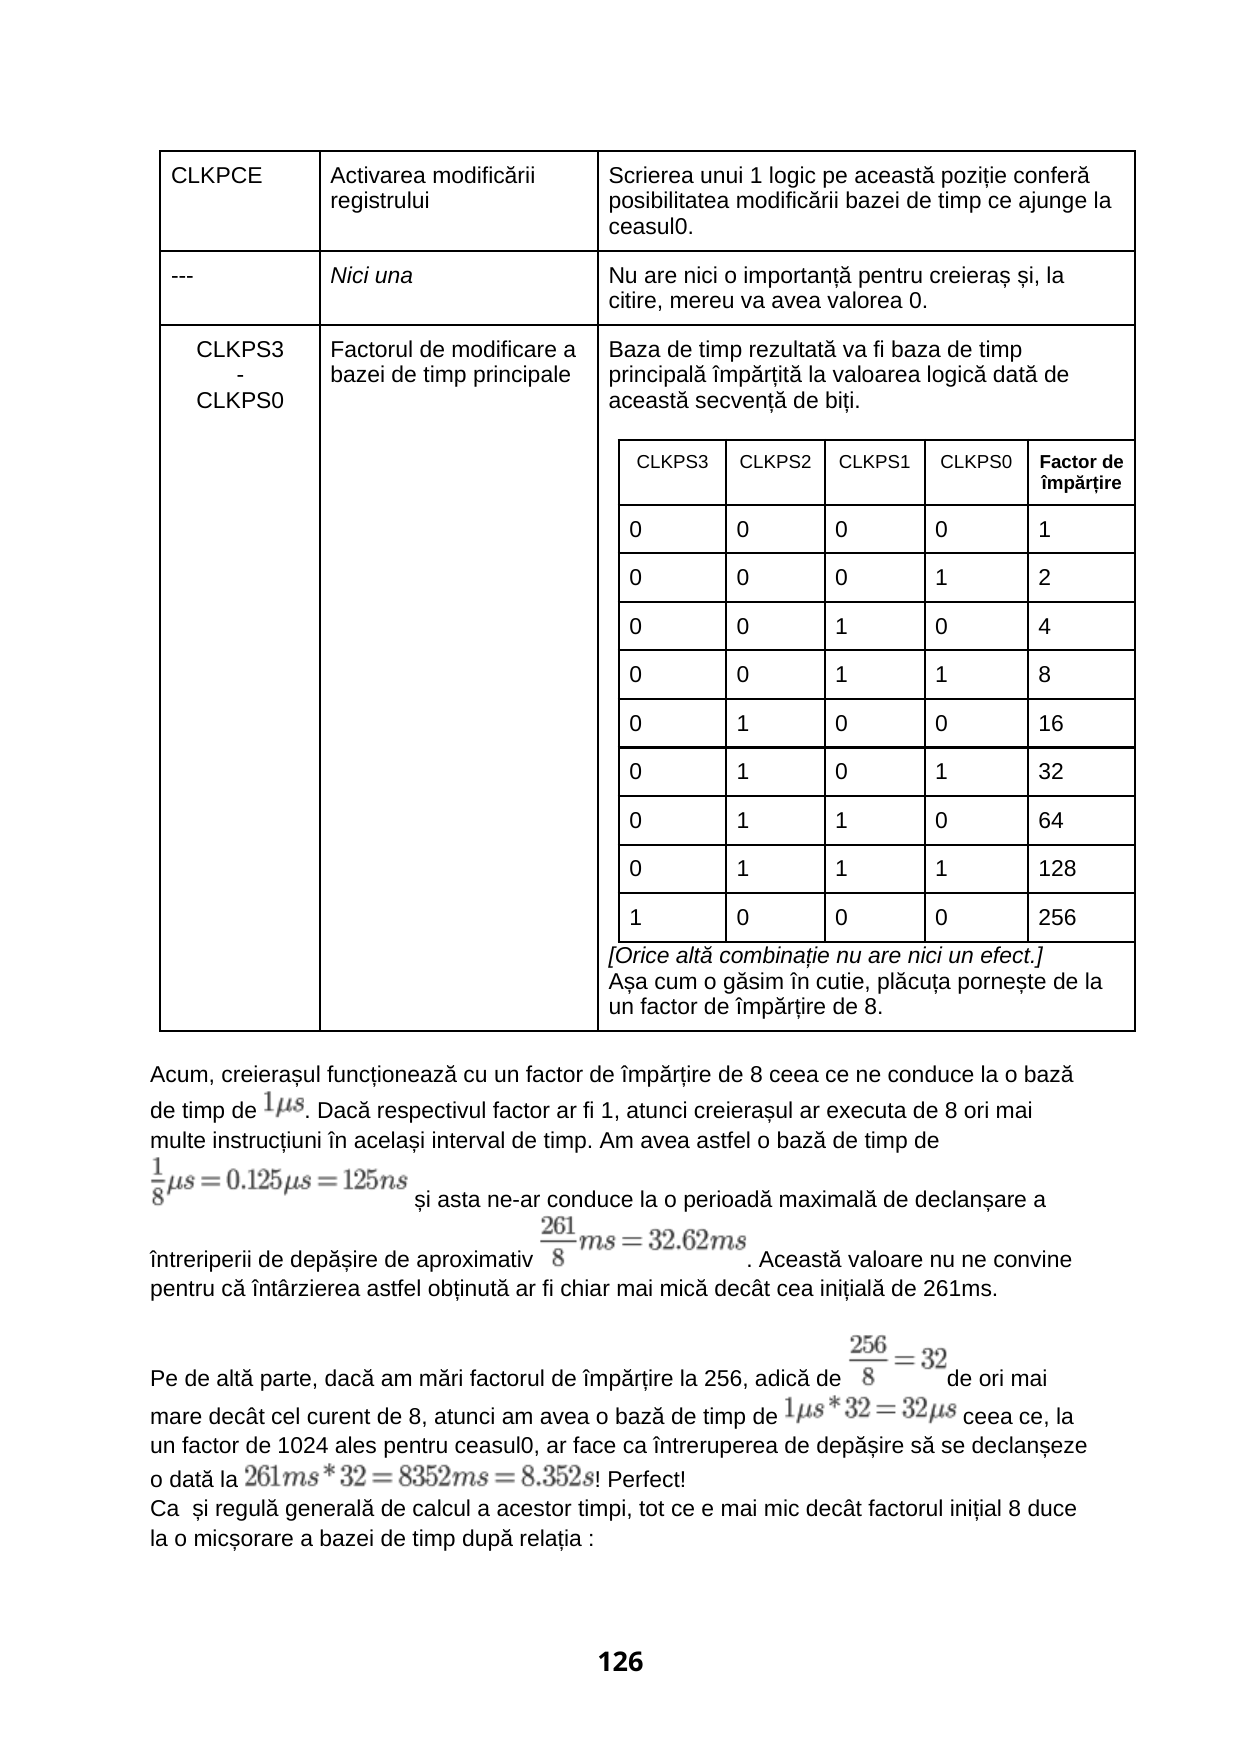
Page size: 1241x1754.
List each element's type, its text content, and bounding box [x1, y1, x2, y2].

picture [848, 1334, 947, 1387]
table_cell 16 [1029, 700, 1134, 746]
table_cell 0 [826, 554, 924, 601]
table_header CLKPS3 [620, 441, 725, 504]
table_header Factor de împărțire [1029, 441, 1134, 504]
text Ca și regulă generală de calcul a acestor timpi, tot ce e mai mic decât factorul inițial 8 duce la o micșorare a bazei de timp după relația : [150, 1496, 1091, 1551]
table_cell --- [161, 252, 319, 324]
table_cell 1 [926, 749, 1027, 795]
table_cell 256 [1029, 894, 1134, 941]
picture [784, 1394, 957, 1425]
picture [263, 1090, 304, 1119]
table_cell 0 [826, 894, 924, 941]
table_cell Nici una [321, 252, 597, 324]
table_cell 1 [926, 651, 1027, 698]
table_cell 1 [727, 797, 824, 843]
table_cell 0 [620, 603, 725, 649]
text Pe de altă parte, dacă am mări factorul de împărțire la 256, adică de de ori mai mare decât cel curent de 8, atunci am avea o bază de timp de ceea ce, la un factor de 1024 ales pentru ceasul0, ar face ca întreruperea de depășire să se declanșeze o dată la ! Perfect! [150, 1334, 1091, 1492]
table_cell 2 [1029, 554, 1134, 601]
table_cell Factorul de modificare a bazei de timp principale [321, 326, 597, 1030]
table_cell 1 [620, 894, 725, 941]
table_cell 0 [926, 603, 1027, 649]
table_cell 0 [727, 894, 824, 941]
table_cell 0 [620, 554, 725, 601]
table_cell 0 [620, 506, 725, 552]
table_cell 0 [826, 749, 924, 795]
table_cell 8 [1029, 651, 1134, 698]
table_cell 4 [1029, 603, 1134, 649]
table_cell 0 [926, 700, 1027, 746]
picture [150, 1157, 408, 1207]
text Acum, creierașul funcționează cu un factor de împărțire de 8 ceea ce ne conduce la o bază de timp de . Dacă respectivul factor ar fi 1, atunci creierașul ar executa de 8 ori mai multe instrucțiuni în același interval de timp. Am avea astfel o bază de timp de și asta ne-ar conduce la o perioadă maximală de declanșare a întreriperii de depășire de aproximativ . Această valoare nu ne convine pentru că întârzierea astfel obținută ar fi chiar mai mică decât cea inițială de 261ms. [150, 1061, 1091, 1301]
table_cell Scrierea unui 1 logic pe această poziție conferă posibilitatea modificării bazei de timp ce ajunge la ceasul0. [599, 152, 1134, 250]
table_cell 1 [826, 797, 924, 843]
table_cell 0 [727, 603, 824, 649]
table_cell 0 [826, 506, 924, 552]
table_cell 64 [1029, 797, 1134, 843]
table_cell 1 [926, 554, 1027, 601]
table_cell 1 [826, 651, 924, 698]
table_header CLKPS2 [727, 441, 824, 504]
table_header CLKPS1 [826, 441, 924, 504]
table_cell 32 [1029, 749, 1134, 795]
table_cell 1 [727, 846, 824, 892]
table_header CLKPS0 [926, 441, 1027, 504]
table_cell Baza de timp rezultată va fi baza de timp principală împărțită la valoarea logică dată de această secvență de biți. [Orice altă combinație nu are nici un efect.] Așa cum o găsim în cutie, plăcuța pornește de la un factor de împărțire de 8. [599, 326, 1134, 1030]
table_cell 1 [727, 749, 824, 795]
table_cell 0 [620, 749, 725, 795]
table_cell 0 [620, 651, 725, 698]
picture [539, 1215, 747, 1268]
table_cell 0 [620, 700, 725, 746]
table_cell 0 [926, 797, 1027, 843]
table_cell 1 [926, 846, 1027, 892]
table_cell 1 [1029, 506, 1134, 552]
table_cell 0 [926, 894, 1027, 941]
table_cell 1 [826, 603, 924, 649]
table_cell 0 [727, 554, 824, 601]
table_cell CLKPCE [161, 152, 319, 250]
table_cell 1 [727, 700, 824, 746]
table_cell 0 [727, 506, 824, 552]
table_cell Activarea modificării registrului [321, 152, 597, 250]
table_cell 0 [620, 797, 725, 843]
table_cell 128 [1029, 846, 1134, 892]
table_cell 0 [727, 651, 824, 698]
table_cell CLKPS3 - CLKPS0 [161, 326, 319, 1030]
table_cell Nu are nici o importanță pentru creieraș și, la citire, mereu va avea valorea 0. [599, 252, 1134, 324]
picture [244, 1462, 595, 1488]
table_cell 1 [826, 846, 924, 892]
table_cell 0 [826, 700, 924, 746]
table_cell 0 [620, 846, 725, 892]
table_cell 0 [926, 506, 1027, 552]
